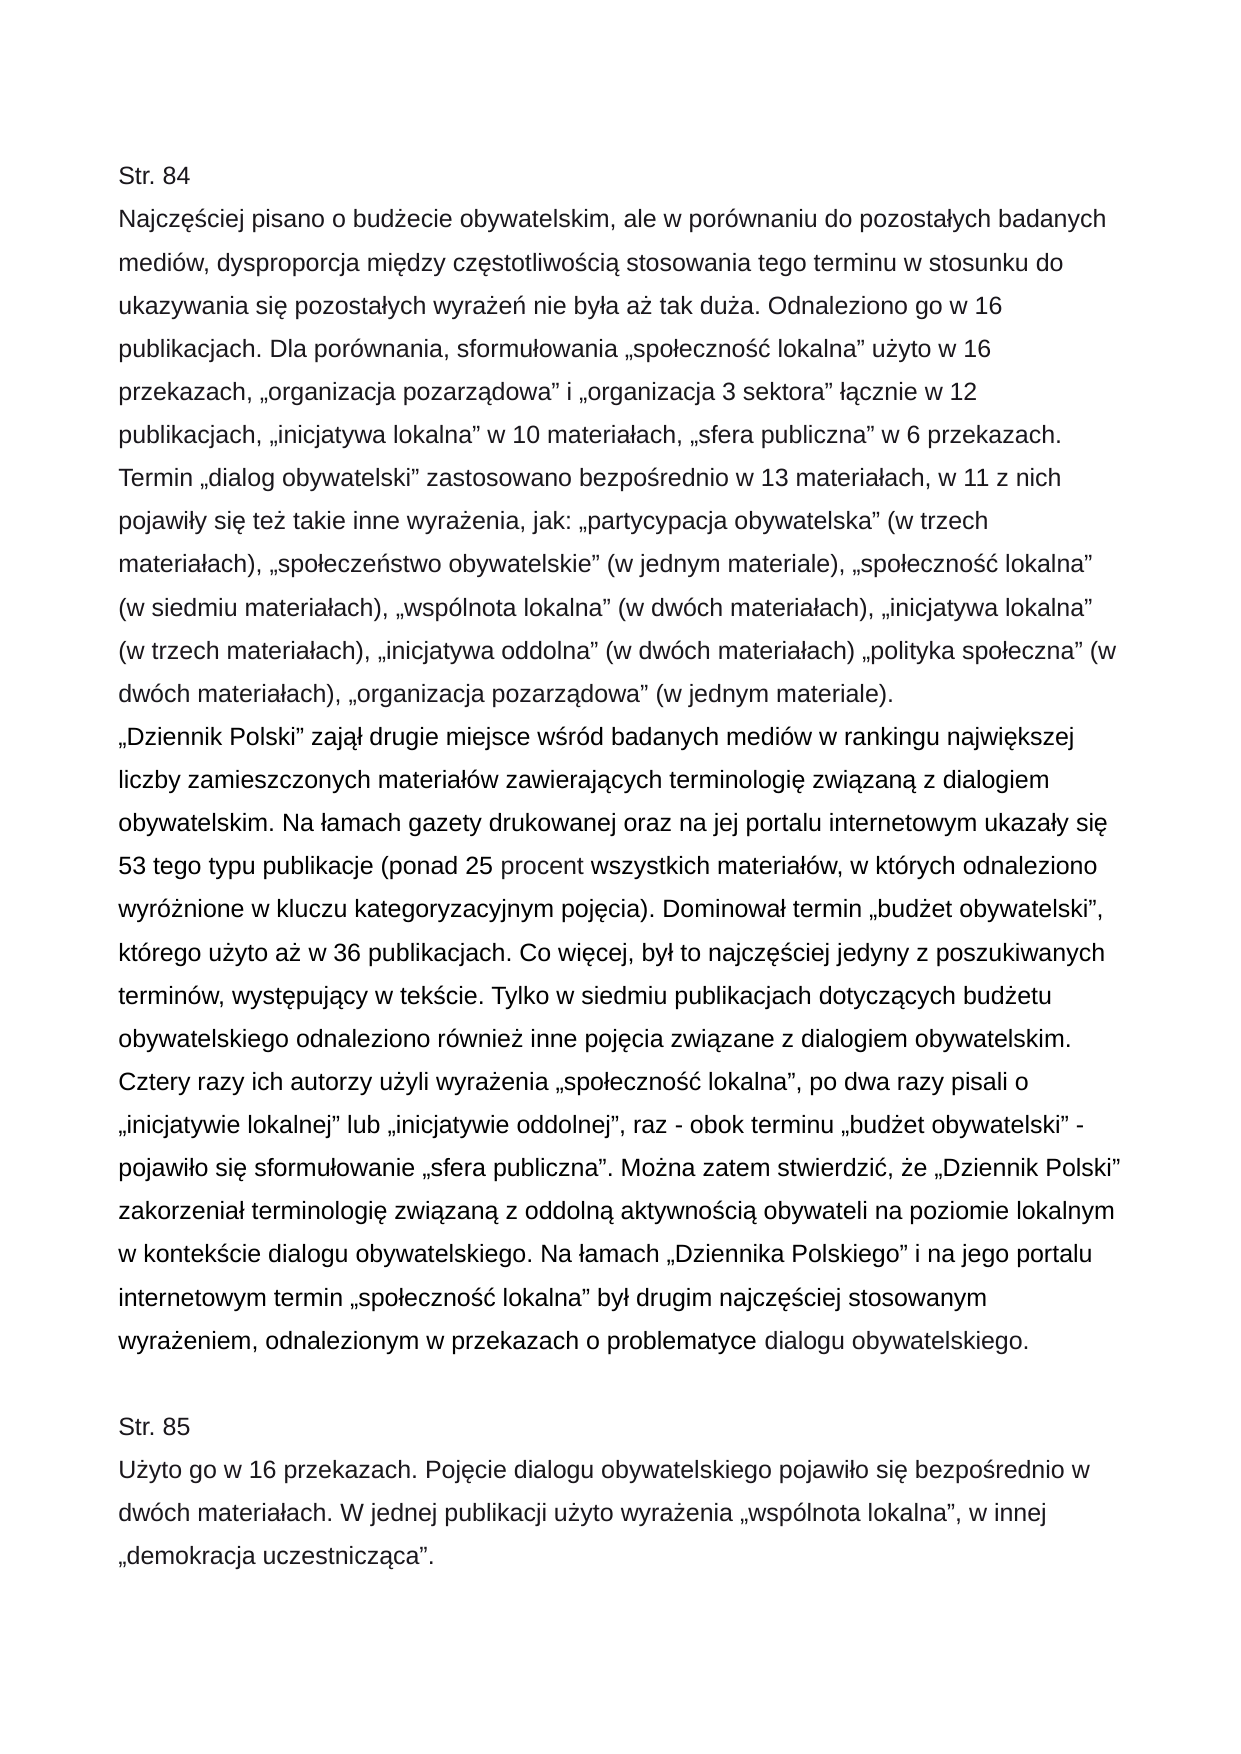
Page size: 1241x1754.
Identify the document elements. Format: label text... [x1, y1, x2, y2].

text „Dziennik Polski” zajął drugie miejsce wśród badanych mediów w rankingu największej liczby zamieszczonych materiałów zawierających terminologię związaną z dialogiem obywatelskim. Na łamach gazety drukowanej oraz na jej portalu internetowym ukazały się 53 tego typu publikacje (ponad 25 procent wszystkich materiałów, w których odnaleziono wyróżnione w kluczu kategoryzacyjnym pojęcia). Dominował termin „budżet obywatelski”, którego użyto aż w 36 publikacjach. Co więcej, był to najczęściej jedyny z poszukiwanych terminów, występujący w tekście. Tylko w siedmiu publikacjach dotyczących budżetu obywatelskiego odnaleziono również inne pojęcia związane z dialogiem obywatelskim. Cztery razy ich autorzy użyli wyrażenia „społeczność lokalna”, po dwa razy pisali o „inicjatywie lokalnej” lub „inicjatywie oddolnej”, raz - obok terminu „budżet obywatelski” - pojawiło się sformułowanie „sfera publiczna”. Można zatem stwierdzić, że „Dziennik Polski” zakorzeniał terminologię związaną z oddolną aktywnością obywateli na poziomie lokalnym w kontekście dialogu obywatelskiego. Na łamach „Dziennika Polskiego” i na jego portalu internetowym termin „społeczność lokalna” był drugim najczęściej stosowanym wyrażeniem, odnalezionym w przekazach o problematyce dialogu obywatelskiego. [118, 722, 1122, 1354]
text Najczęściej pisano o budżecie obywatelskim, ale w porównaniu do pozostałych badanych mediów, dysproporcja między częstotliwością stosowania tego terminu w stosunku do ukazywania się pozostałych wyrażeń nie była aż tak duża. Odnaleziono go w 16 publikacjach. Dla porównania, sformułowania „społeczność lokalna” użyto w 16 przekazach, „organizacja pozarządowa” i „organizacja 3 sektora” łącznie w 12 publikacjach, „inicjatywa lokalna” w 10 materiałach, „sfera publiczna” w 6 przekazach. Termin „dialog obywatelski” zastosowano bezpośrednio w 13 materiałach, w 11 z nich pojawiły się też takie inne wyrażenia, jak: „partycypacja obywatelska” (w trzech materiałach), „społeczeństwo obywatelskie” (w jednym materiale), „społeczność lokalna” (w siedmiu materiałach), „wspólnota lokalna” (w dwóch materiałach), „inicjatywa lokalna” (w trzech materiałach), „inicjatywa oddolna” (w dwóch materiałach) „polityka społeczna” (w dwóch materiałach), „organizacja pozarządowa” (w jednym materiale). [118, 204, 1122, 707]
text Str. 85 [118, 1412, 1122, 1441]
text Str. 84 [118, 161, 1122, 190]
text Użyto go w 16 przekazach. Pojęcie dialogu obywatelskiego pojawiło się bezpośrednio w dwóch materiałach. W jednej publikacji użyto wyrażenia „wspólnota lokalna”, w innej „demokracja uczestnicząca”. [118, 1455, 1122, 1570]
